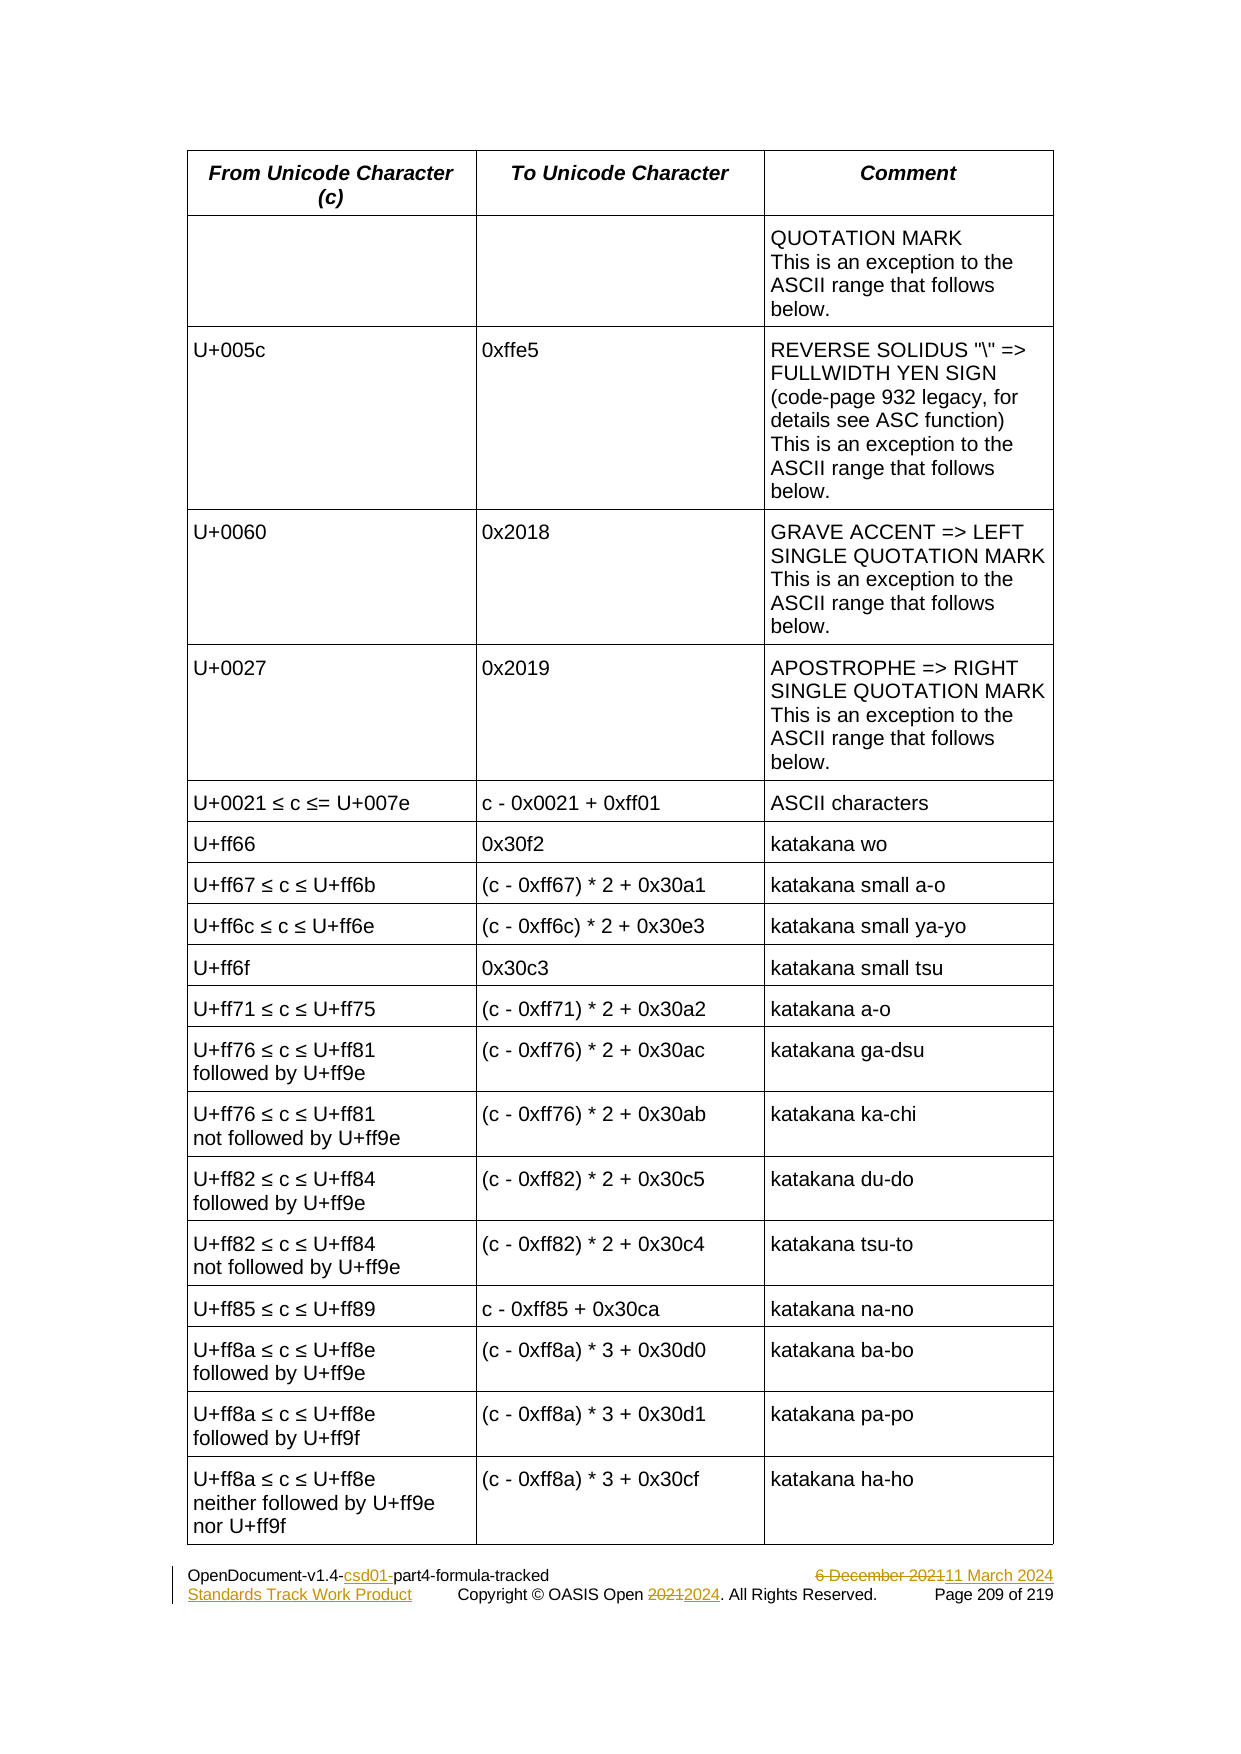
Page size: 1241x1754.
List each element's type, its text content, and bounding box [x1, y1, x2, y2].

table_cell katakana ha-ho [765, 1457, 1053, 1544]
table_cell U+ff66 [188, 822, 476, 862]
table_cell 0x2019 [477, 645, 764, 779]
table_cell GRAVE ACCENT => LEFT SINGLE QUOTATION MARK This is an exception to the ASCII range that follows below. [765, 510, 1053, 644]
table_cell U+ff82 ≤ c ≤ U+ff84 followed by U+ff9e [188, 1157, 476, 1220]
table_header To Unicode Character [477, 151, 764, 215]
table_header From Unicode Character (c) [188, 151, 476, 215]
table_cell [188, 216, 476, 326]
table_cell (c - 0xff76) * 2 + 0x30ab [477, 1092, 764, 1156]
table_cell katakana na-no [765, 1286, 1053, 1326]
table_cell katakana pa-po [765, 1392, 1053, 1456]
table_cell katakana ga-dsu [765, 1027, 1053, 1091]
table_cell (c - 0xff8a) * 3 + 0x30cf [477, 1457, 764, 1544]
table_cell U+ff71 ≤ c ≤ U+ff75 [188, 986, 476, 1026]
table_cell U+ff8a ≤ c ≤ U+ff8e neither followed by U+ff9e nor U+ff9f [188, 1457, 476, 1544]
table_cell c - 0x0021 + 0xff01 [477, 781, 764, 821]
table_cell katakana a-o [765, 986, 1053, 1026]
table_cell U+ff8a ≤ c ≤ U+ff8e followed by U+ff9f [188, 1392, 476, 1456]
table_cell U+ff76 ≤ c ≤ U+ff81 followed by U+ff9e [188, 1027, 476, 1091]
table_cell QUOTATION MARK This is an exception to the ASCII range that follows below. [765, 216, 1053, 326]
table_cell 0xffe5 [477, 327, 764, 509]
table_cell katakana ba-bo [765, 1327, 1053, 1391]
table_cell (c - 0xff8a) * 3 + 0x30d0 [477, 1327, 764, 1391]
table_cell APOSTROPHE => RIGHT SINGLE QUOTATION MARK This is an exception to the ASCII range that follows below. [765, 645, 1053, 779]
table_cell (c - 0xff76) * 2 + 0x30ac [477, 1027, 764, 1091]
table_cell ASCII characters [765, 781, 1053, 821]
table_cell (c - 0xff82) * 2 + 0x30c4 [477, 1221, 764, 1285]
table_cell (c - 0xff67) * 2 + 0x30a1 [477, 863, 764, 903]
table_cell katakana ka-chi [765, 1092, 1053, 1156]
table_cell U+ff6f [188, 945, 476, 985]
table_header Comment [765, 151, 1053, 215]
table_cell U+0021 ≤ c ≤= U+007e [188, 781, 476, 821]
table_cell U+ff67 ≤ c ≤ U+ff6b [188, 863, 476, 903]
table_cell katakana tsu-to [765, 1221, 1053, 1285]
table_cell U+ff76 ≤ c ≤ U+ff81 not followed by U+ff9e [188, 1092, 476, 1156]
table_cell U+0060 [188, 510, 476, 644]
table_cell (c - 0xff82) * 2 + 0x30c5 [477, 1157, 764, 1220]
table_cell (c - 0xff71) * 2 + 0x30a2 [477, 986, 764, 1026]
table_cell c - 0xff85 + 0x30ca [477, 1286, 764, 1326]
table_cell U+005c [188, 327, 476, 509]
table_cell U+ff85 ≤ c ≤ U+ff89 [188, 1286, 476, 1326]
table_cell U+ff82 ≤ c ≤ U+ff84 not followed by U+ff9e [188, 1221, 476, 1285]
table_cell katakana small ya-yo [765, 904, 1053, 944]
table_cell U+ff8a ≤ c ≤ U+ff8e followed by U+ff9e [188, 1327, 476, 1391]
table_cell 0x2018 [477, 510, 764, 644]
table_cell katakana du-do [765, 1157, 1053, 1220]
table_cell katakana small a-o [765, 863, 1053, 903]
table_cell U+ff6c ≤ c ≤ U+ff6e [188, 904, 476, 944]
table_cell U+0027 [188, 645, 476, 779]
table_cell 0x30c3 [477, 945, 764, 985]
table_cell 0x30f2 [477, 822, 764, 862]
table_cell REVERSE SOLIDUS "\" => FULLWIDTH YEN SIGN (code-page 932 legacy, for details see ASC function) This is an exception to the ASCII range that follows below. [765, 327, 1053, 509]
table_cell (c - 0xff6c) * 2 + 0x30e3 [477, 904, 764, 944]
table_cell (c - 0xff8a) * 3 + 0x30d1 [477, 1392, 764, 1456]
table_cell katakana small tsu [765, 945, 1053, 985]
table_cell katakana wo [765, 822, 1053, 862]
table_cell [477, 216, 764, 326]
